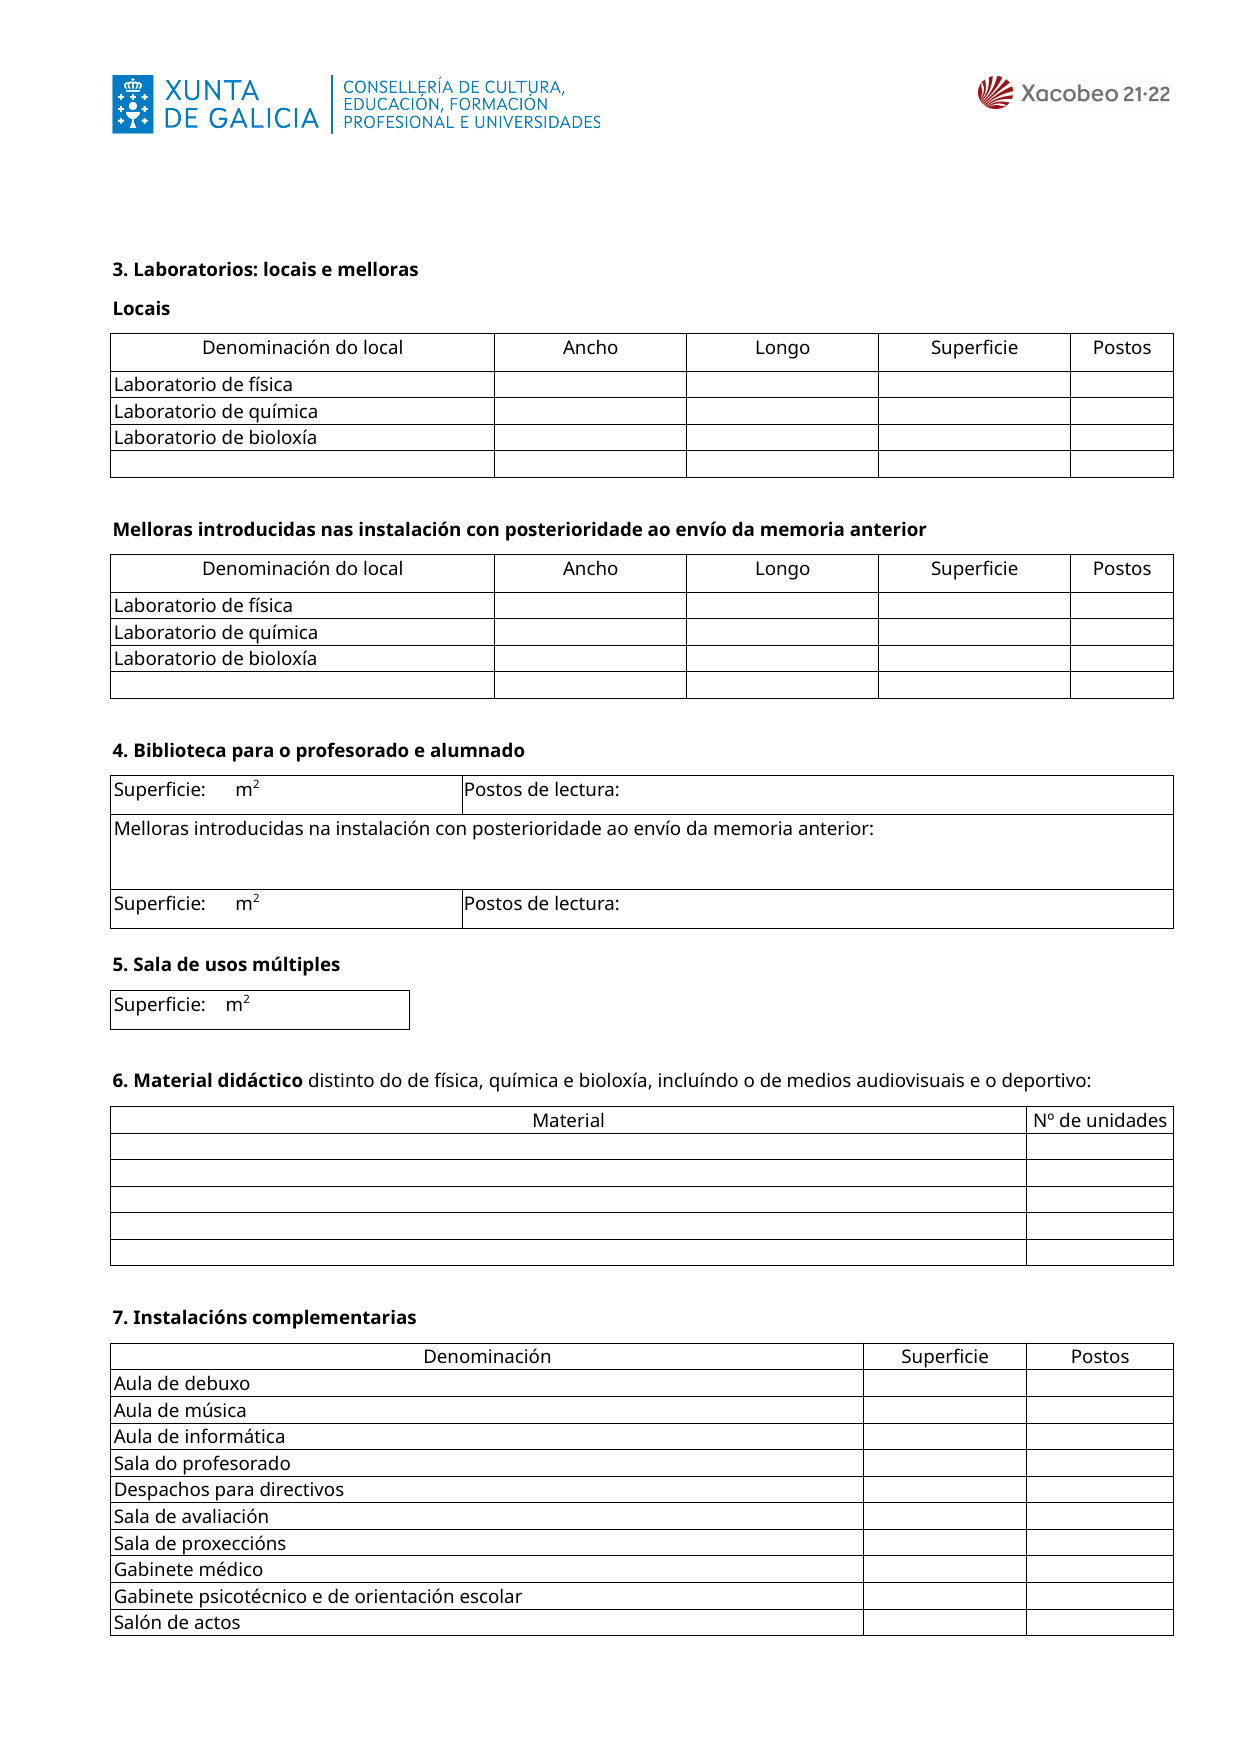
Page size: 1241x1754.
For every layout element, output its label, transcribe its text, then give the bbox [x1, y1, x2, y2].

text 7. Instalacións complementarias [112, 1304, 1169, 1330]
table_cell [1027, 1187, 1173, 1212]
table_cell Sala do profesorado [111, 1450, 863, 1476]
table_cell Laboratorio de física [111, 593, 494, 618]
table_cell Aula de música [111, 1397, 863, 1422]
table_header Postos de lectura: [463, 776, 1173, 814]
table_cell Superficie: m2 [111, 890, 462, 928]
table_cell Gabinete psicotécnico e de orientación escolar [111, 1583, 863, 1608]
table_cell [495, 593, 686, 618]
table_cell [495, 425, 686, 450]
table_header Superficie: m2 [111, 776, 462, 814]
table_cell [111, 1213, 1026, 1239]
table_cell Laboratorio de química [111, 619, 494, 645]
table_cell [1071, 646, 1173, 671]
table_header Ancho [495, 555, 686, 592]
table_cell [864, 1397, 1026, 1422]
table_cell [1071, 372, 1173, 397]
table_cell [1027, 1450, 1173, 1476]
table_cell [1027, 1530, 1173, 1555]
table_cell [1027, 1213, 1173, 1239]
table_cell [1027, 1160, 1173, 1186]
table_cell [879, 372, 1070, 397]
table_cell [1071, 425, 1173, 450]
table_cell Laboratorio de física [111, 372, 494, 397]
table_header Material [111, 1107, 1026, 1132]
table_cell [1027, 1240, 1173, 1265]
table_cell [864, 1477, 1026, 1502]
table_cell [879, 593, 1070, 618]
table_cell [879, 451, 1070, 477]
table_cell [1027, 1424, 1173, 1449]
table_cell [879, 672, 1070, 698]
table_cell [864, 1503, 1026, 1529]
table_cell [687, 451, 878, 477]
table_cell [495, 646, 686, 671]
table_header Ancho [495, 334, 686, 371]
table_cell [1071, 672, 1173, 698]
table_cell [495, 398, 686, 424]
table_cell [879, 619, 1070, 645]
table_cell Salón de actos [111, 1610, 863, 1635]
table_cell Gabinete médico [111, 1556, 863, 1582]
table_cell [864, 1370, 1026, 1396]
table_cell [864, 1450, 1026, 1476]
text Locais [112, 295, 1169, 321]
table_cell [1027, 1477, 1173, 1502]
table_cell [687, 372, 878, 397]
table_cell [1027, 1583, 1173, 1608]
table_cell [687, 425, 878, 450]
table_header Denominación [111, 1344, 863, 1369]
table_header Denominación do local [111, 555, 494, 592]
table_cell [1027, 1556, 1173, 1582]
table_cell Sala de avaliación [111, 1503, 863, 1529]
table_cell [879, 398, 1070, 424]
table_cell [687, 398, 878, 424]
table_cell [864, 1556, 1026, 1582]
table_cell [111, 1160, 1026, 1186]
table_cell [111, 1240, 1026, 1265]
table_cell [1027, 1370, 1173, 1396]
table_cell Laboratorio de química [111, 398, 494, 424]
table_cell [687, 646, 878, 671]
table_cell Aula de debuxo [111, 1370, 863, 1396]
table_cell [879, 425, 1070, 450]
table_cell [864, 1610, 1026, 1635]
table_cell [495, 619, 686, 645]
table_cell [1027, 1134, 1173, 1159]
table_cell [495, 672, 686, 698]
table_cell [495, 451, 686, 477]
table_header Longo [687, 555, 878, 592]
table_cell [879, 646, 1070, 671]
table_header Denominación do local [111, 334, 494, 371]
table_cell [687, 672, 878, 698]
text 3. Laboratorios: locais e melloras [112, 257, 1169, 282]
text Melloras introducidas nas instalación con posterioridade ao envío da memoria anterior [112, 516, 1169, 542]
table_cell [1071, 593, 1173, 618]
table_cell Laboratorio de bioloxía [111, 425, 494, 450]
table_cell [1027, 1397, 1173, 1422]
table_header Superficie [879, 334, 1070, 371]
table_header Postos [1071, 555, 1173, 592]
table_cell Melloras introducidas na instalación con posterioridade ao envío da memoria anterior: [111, 815, 1173, 889]
table_cell Laboratorio de bioloxía [111, 646, 494, 671]
table_header Postos [1071, 334, 1173, 371]
table_cell [687, 619, 878, 645]
table_cell [111, 1134, 1026, 1159]
table_header Superficie [864, 1344, 1026, 1369]
table_cell [495, 372, 686, 397]
table_cell Aula de informática [111, 1424, 863, 1449]
table_cell [1071, 451, 1173, 477]
table_header Superficie: m2 [111, 991, 409, 1028]
table_cell [111, 1187, 1026, 1212]
table_cell [864, 1583, 1026, 1608]
table_cell [687, 593, 878, 618]
table_cell [864, 1424, 1026, 1449]
text 4. Biblioteca para o profesorado e alumnado [112, 737, 1169, 763]
table_cell Postos de lectura: [463, 890, 1173, 928]
table_header Postos [1027, 1344, 1173, 1369]
table_header Superficie [879, 555, 1070, 592]
table_header Nº de unidades [1027, 1107, 1173, 1132]
table_cell [1027, 1610, 1173, 1635]
table_cell [864, 1530, 1026, 1555]
table_cell [1027, 1503, 1173, 1529]
table_cell Sala de proxeccións [111, 1530, 863, 1555]
table_cell [1071, 398, 1173, 424]
text 5. Sala de usos múltiples [112, 952, 1169, 977]
table_cell [111, 672, 494, 698]
table_header Longo [687, 334, 878, 371]
table_cell Despachos para directivos [111, 1477, 863, 1502]
text 6. Material didáctico distinto do de física, química e bioloxía, incluíndo o de medios audiovisuais e o deportivo: [112, 1068, 1169, 1093]
table_cell [111, 451, 494, 477]
table_cell [1071, 619, 1173, 645]
